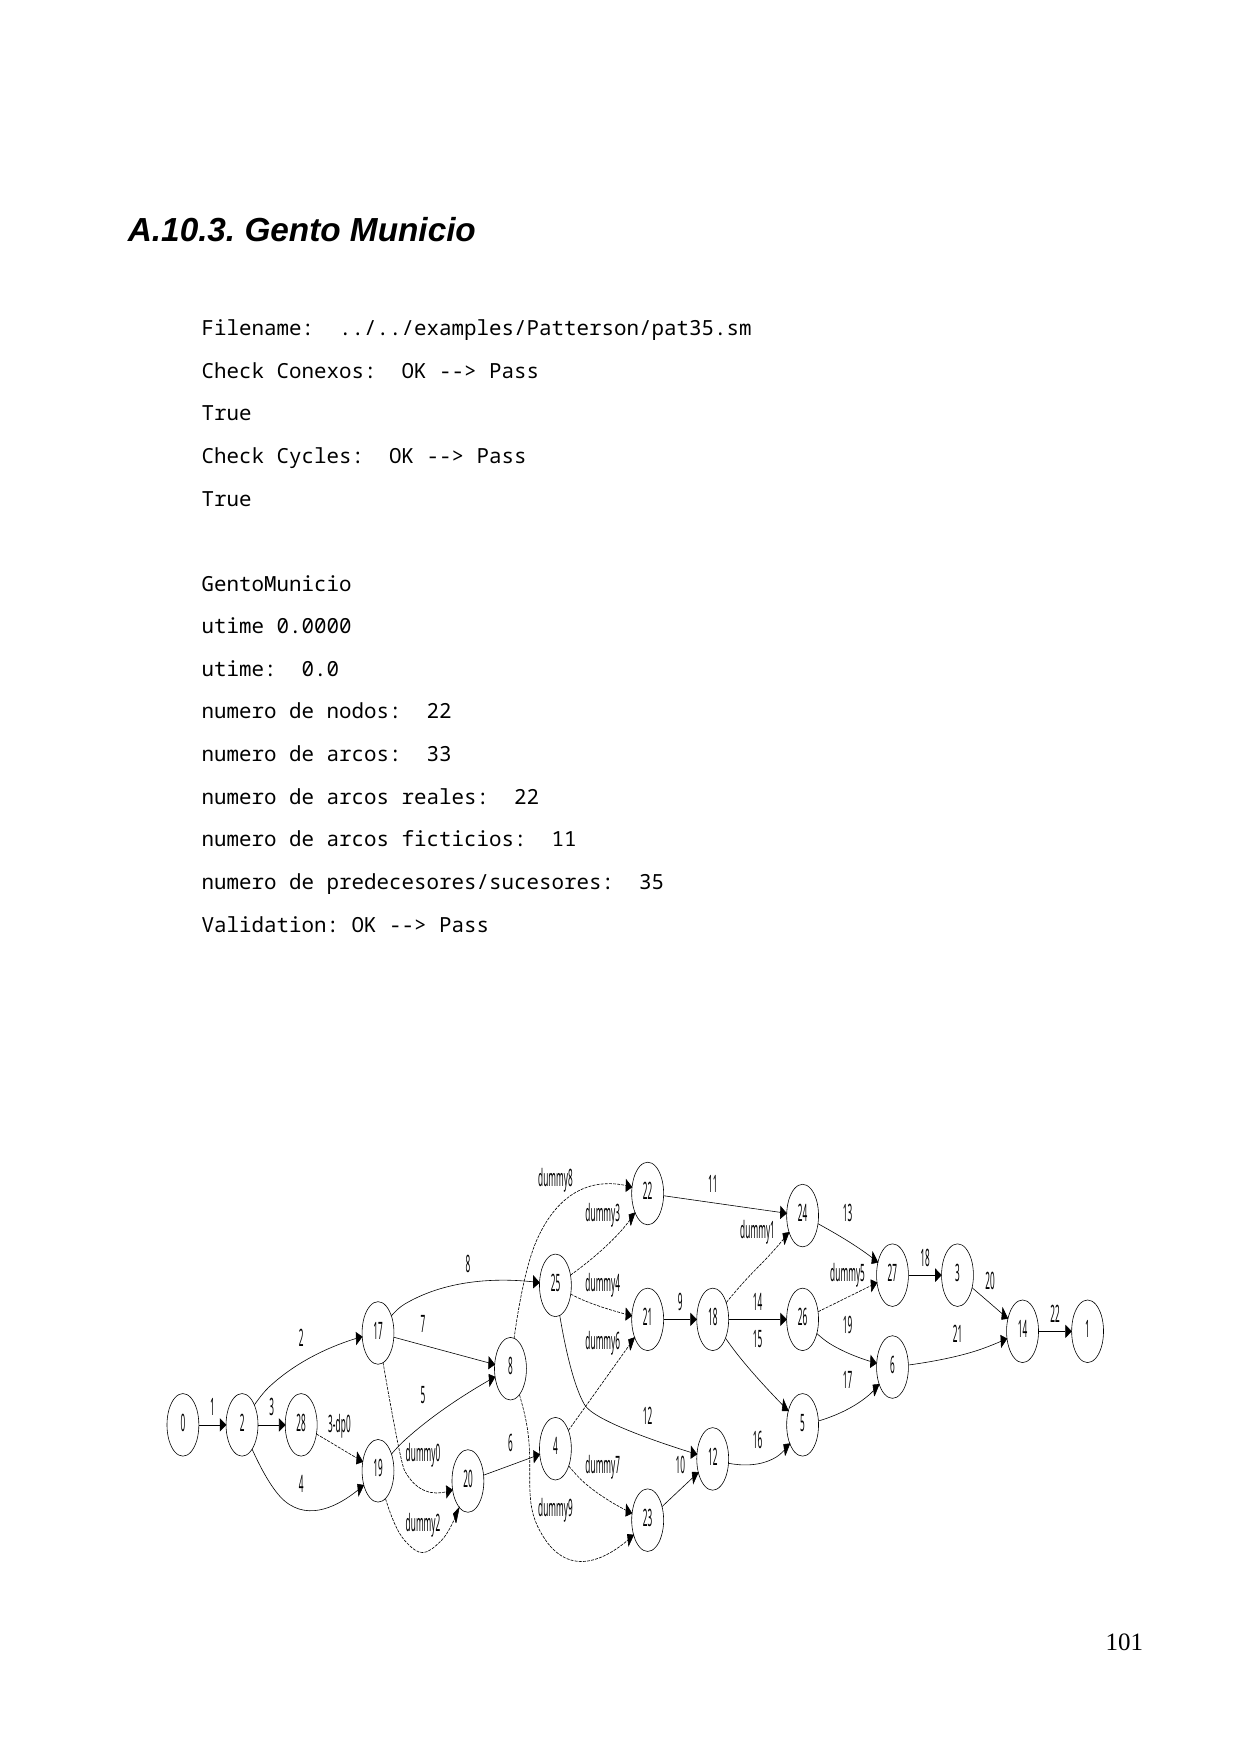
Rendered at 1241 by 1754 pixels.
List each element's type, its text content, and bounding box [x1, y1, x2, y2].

text True [201, 484, 1143, 512]
text Check Conexos: OK --> Pass [201, 356, 1143, 384]
text numero de arcos ficticios: 11 [201, 824, 1143, 853]
text GentoMunicio [201, 569, 1143, 597]
subtitle Gento Municio [128, 210, 1143, 249]
text numero de arcos: 33 [201, 739, 1143, 768]
text numero de predecesores/sucesores: 35 [201, 867, 1143, 896]
text True [201, 398, 1143, 427]
text utime: 0.0 [201, 654, 1143, 682]
text numero de nodos: 22 [201, 697, 1143, 725]
text utime 0.0000 [201, 611, 1143, 640]
text Validation: OK --> Pass [201, 910, 1143, 938]
text Filename: ../../examples/Patterson/pat35.sm [201, 313, 1143, 342]
text numero de arcos reales: 22 [201, 782, 1143, 810]
text Check Cycles: OK --> Pass [201, 441, 1143, 469]
